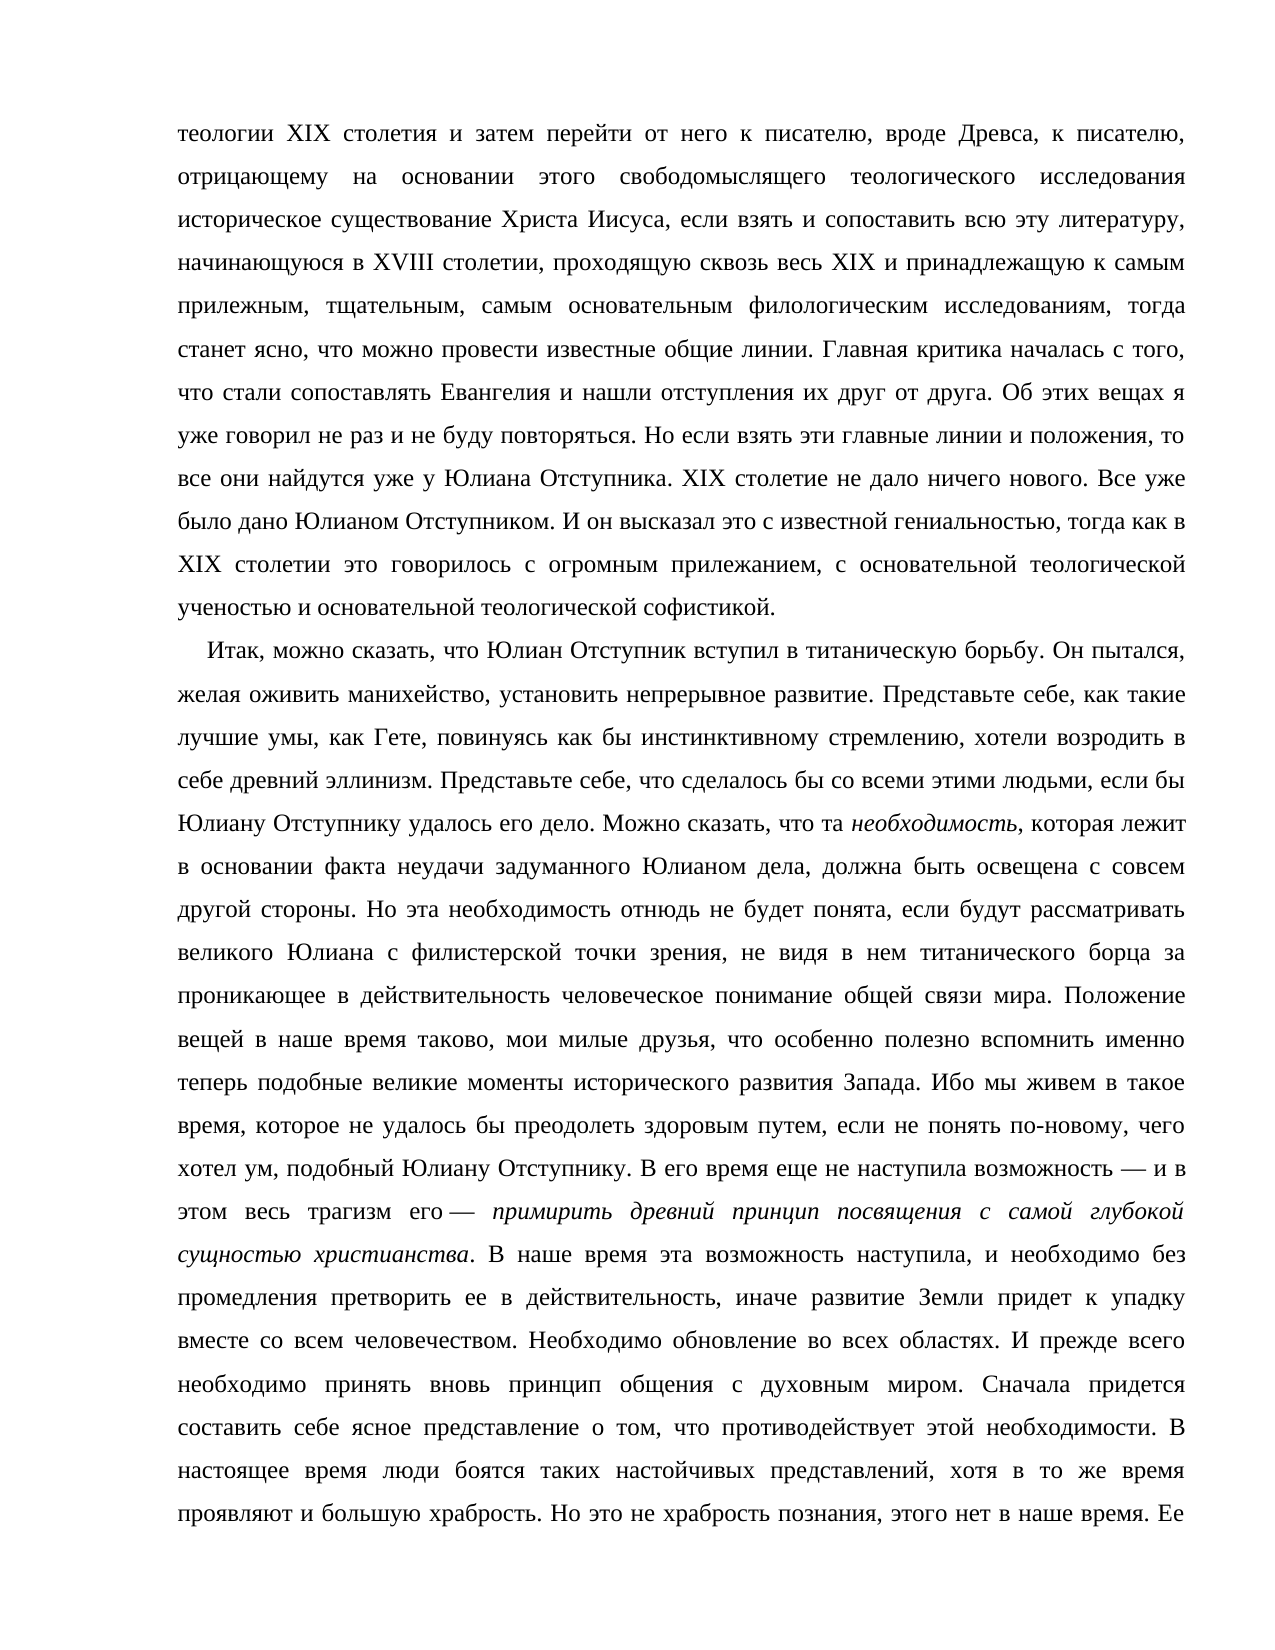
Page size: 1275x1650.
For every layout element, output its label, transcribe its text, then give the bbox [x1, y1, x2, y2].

text теологии XIX столетия и затем перейти от него к писателю, вроде Древса, к писателю, отрицающему на основании этого свободомыслящего теологического исследования историческое существование Христа Иисуса, если взять и сопоставить всю эту литературу, начинающуюся в XVIII столетии, проходящую сквозь весь XIX и принадлежащую к самым прилежным, тщательным, самым основательным филологическим исследованиям, тогда станет ясно, что можно провести известные общие линии. Главная критика началась с того, что стали сопоставлять Евангелия и нашли отступления их друг от друга. Об этих вещах я уже говорил не раз и не буду повторяться. Но если взять эти главные линии и положения, то все они найдутся уже у Юлиана Отступника. XIX столетие не дало ничего нового. Все уже было дано Юлианом Отступником. И он высказал это с известной гениальностью, тогда как в XIX столетии это говорилось с огромным прилежанием, с основательной теологической ученостью и основательной теологической софистикой. [177, 118, 1186, 621]
text Итак, можно сказать, что Юлиан Отступник вступил в титаническую борьбу. Он пытался, желая оживить манихейство, установить непрерывное развитие. Представьте себе, как такие лучшие умы, как Гете, повинуясь как бы инстинктивному стремлению, хотели возродить в себе древний эллинизм. Представьте себе, что сделалось бы со всеми этими людьми, если бы Юлиану Отступнику удалось его дело. Можно сказать, что та необходимость, которая лежит в основании факта неудачи задуманного Юлианом дела, должна быть освещена с совсем другой стороны. Но эта необходимость отнюдь не будет понята, если будут рассматривать великого Юлиана с филистерской точки зрения, не видя в нем титанического борца за проникающее в действительность человеческое понимание общей связи мира. Положение вещей в наше время таково, мои милые друзья, что особенно полезно вспомнить именно теперь подобные великие моменты исторического развития Запада. Ибо мы живем в такое время, которое не удалось бы преодолеть здоровым путем, если не понять по-новому, чего хотел ум, подобный Юлиану Отступнику. В его время еще не наступила возможность — и в этом весь трагизм его — примирить древний принцип посвящения с самой глубокой сущностью христианства. В наше время эта возможность наступила, и необходимо без промедления претворить ее в действительность, иначе развитие Земли придет к упадку вместе со всем человечеством. Необходимо обновление во всех областях. И прежде всего необходимо принять вновь принцип общения с духовным миром. Сначала придется составить себе ясное представление о том, что противодействует этой необходимости. В настоящее время люди боятся таких настойчивых представлений, хотя в то же время проявляют и большую храбрость. Но это не храбрость познания, этого нет в наше время. Ее [177, 636, 1186, 1527]
